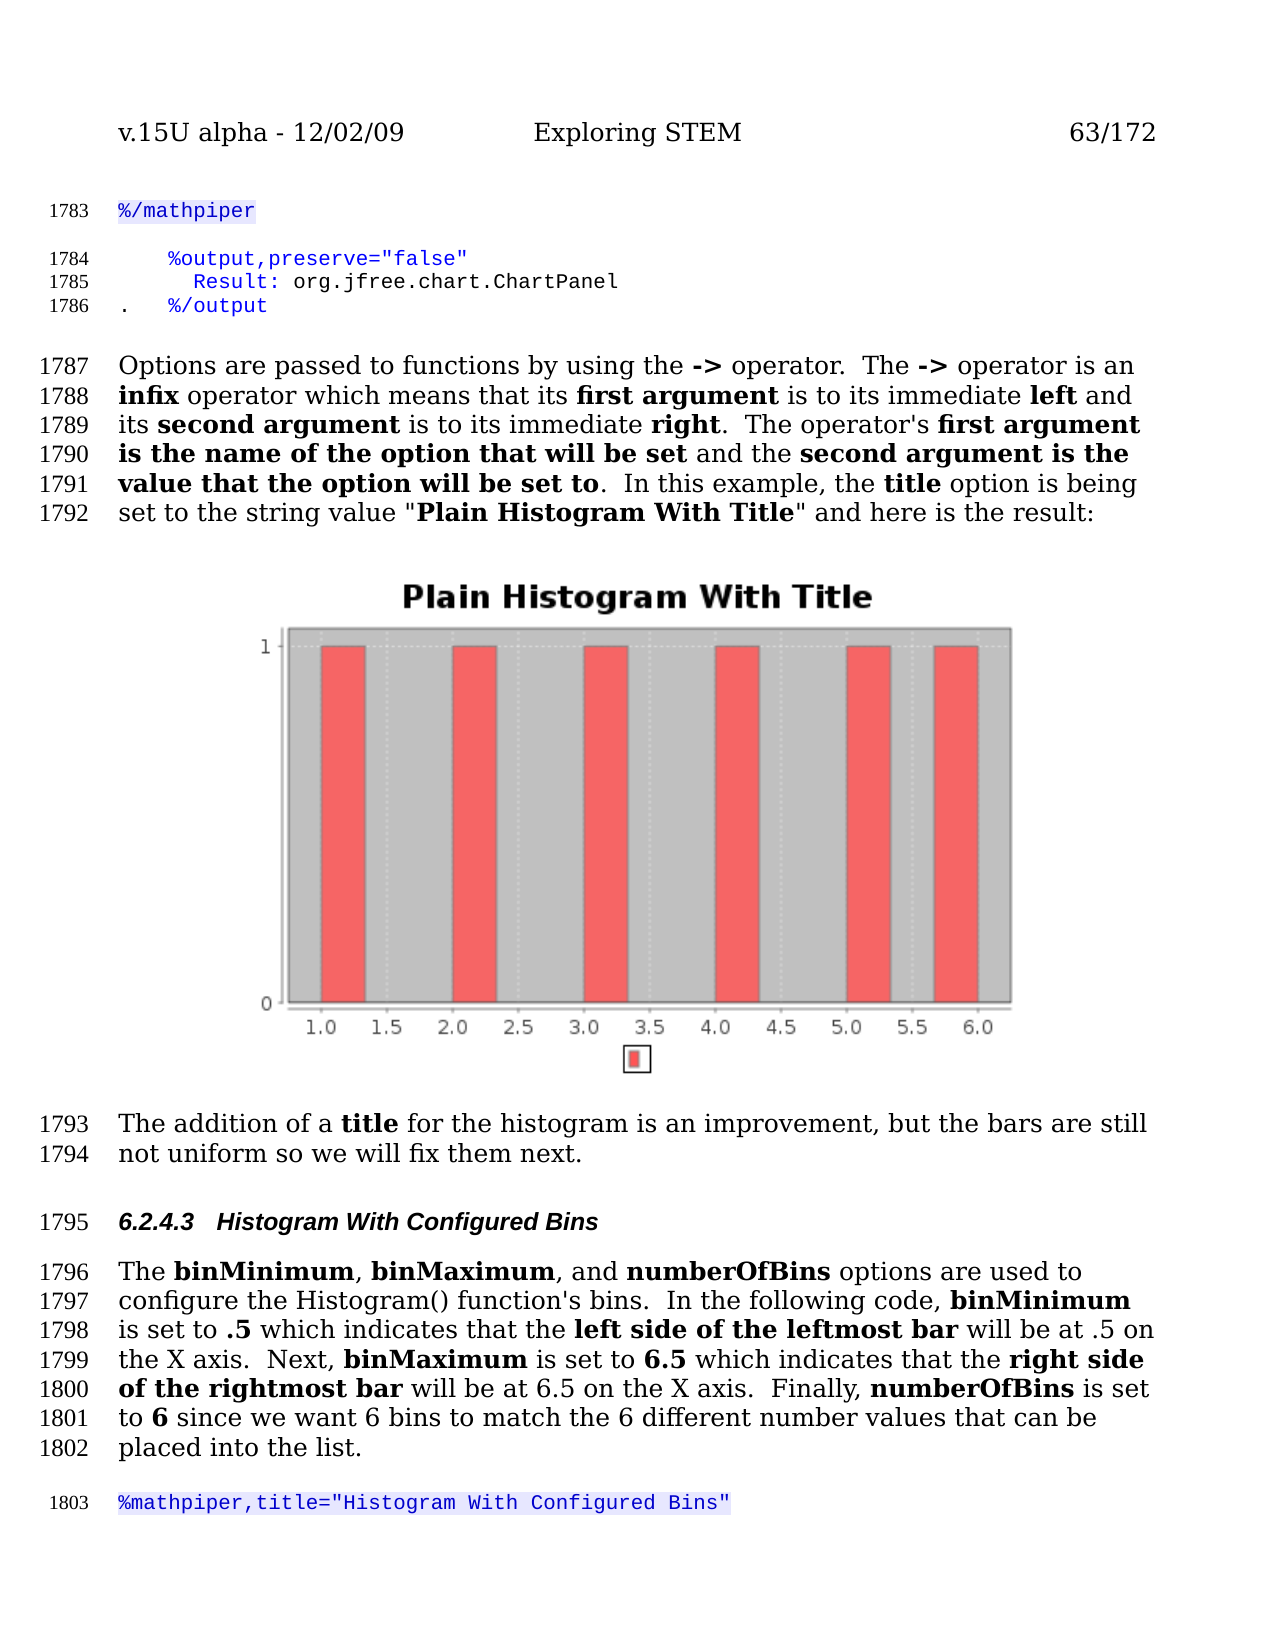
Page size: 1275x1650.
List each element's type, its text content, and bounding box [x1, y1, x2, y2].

text . %/output [118, 295, 1157, 319]
text The addition of a title for the histogram is an improvement, but the bars are still not uniform so we will fix them next. [118, 1109, 1157, 1168]
text %mathpiper,title="Histogram With Configured Bins" [118, 1492, 1157, 1515]
text %/mathpiper [118, 200, 1157, 224]
text Result: org.jfree.chart.ChartPanel [118, 271, 1157, 295]
picture [245, 577, 1030, 1075]
text Options are passed to functions by using the -> operator. The -> operator is an infix operator which means that its first argument is to its immediate left and its second argument is to its immediate right. The operator's first argument is the name of the option that will be set and the second argument is the value that the option will be set to. In this example, the title option is being set to the string value "Plain Histogram With Title" and here is the result: [118, 351, 1157, 527]
text The binMinimum, binMaximum, and numberOfBins options are used to configure the Histogram() function's bins. In the following code, binMinimum is set to .5 which indicates that the left side of the leftmost bar will be at .5 on the X axis. Next, binMaximum is set to 6.5 which indicates that the right side of the rightmost bar will be at 6.5 on the X axis. Finally, numberOfBins is set to 6 since we want 6 bins to match the 6 different number values that can be placed into the list. [118, 1257, 1157, 1462]
text %output,preserve="false" [118, 248, 1157, 271]
subtitle Histogram With Configured Bins [118, 1207, 1157, 1236]
